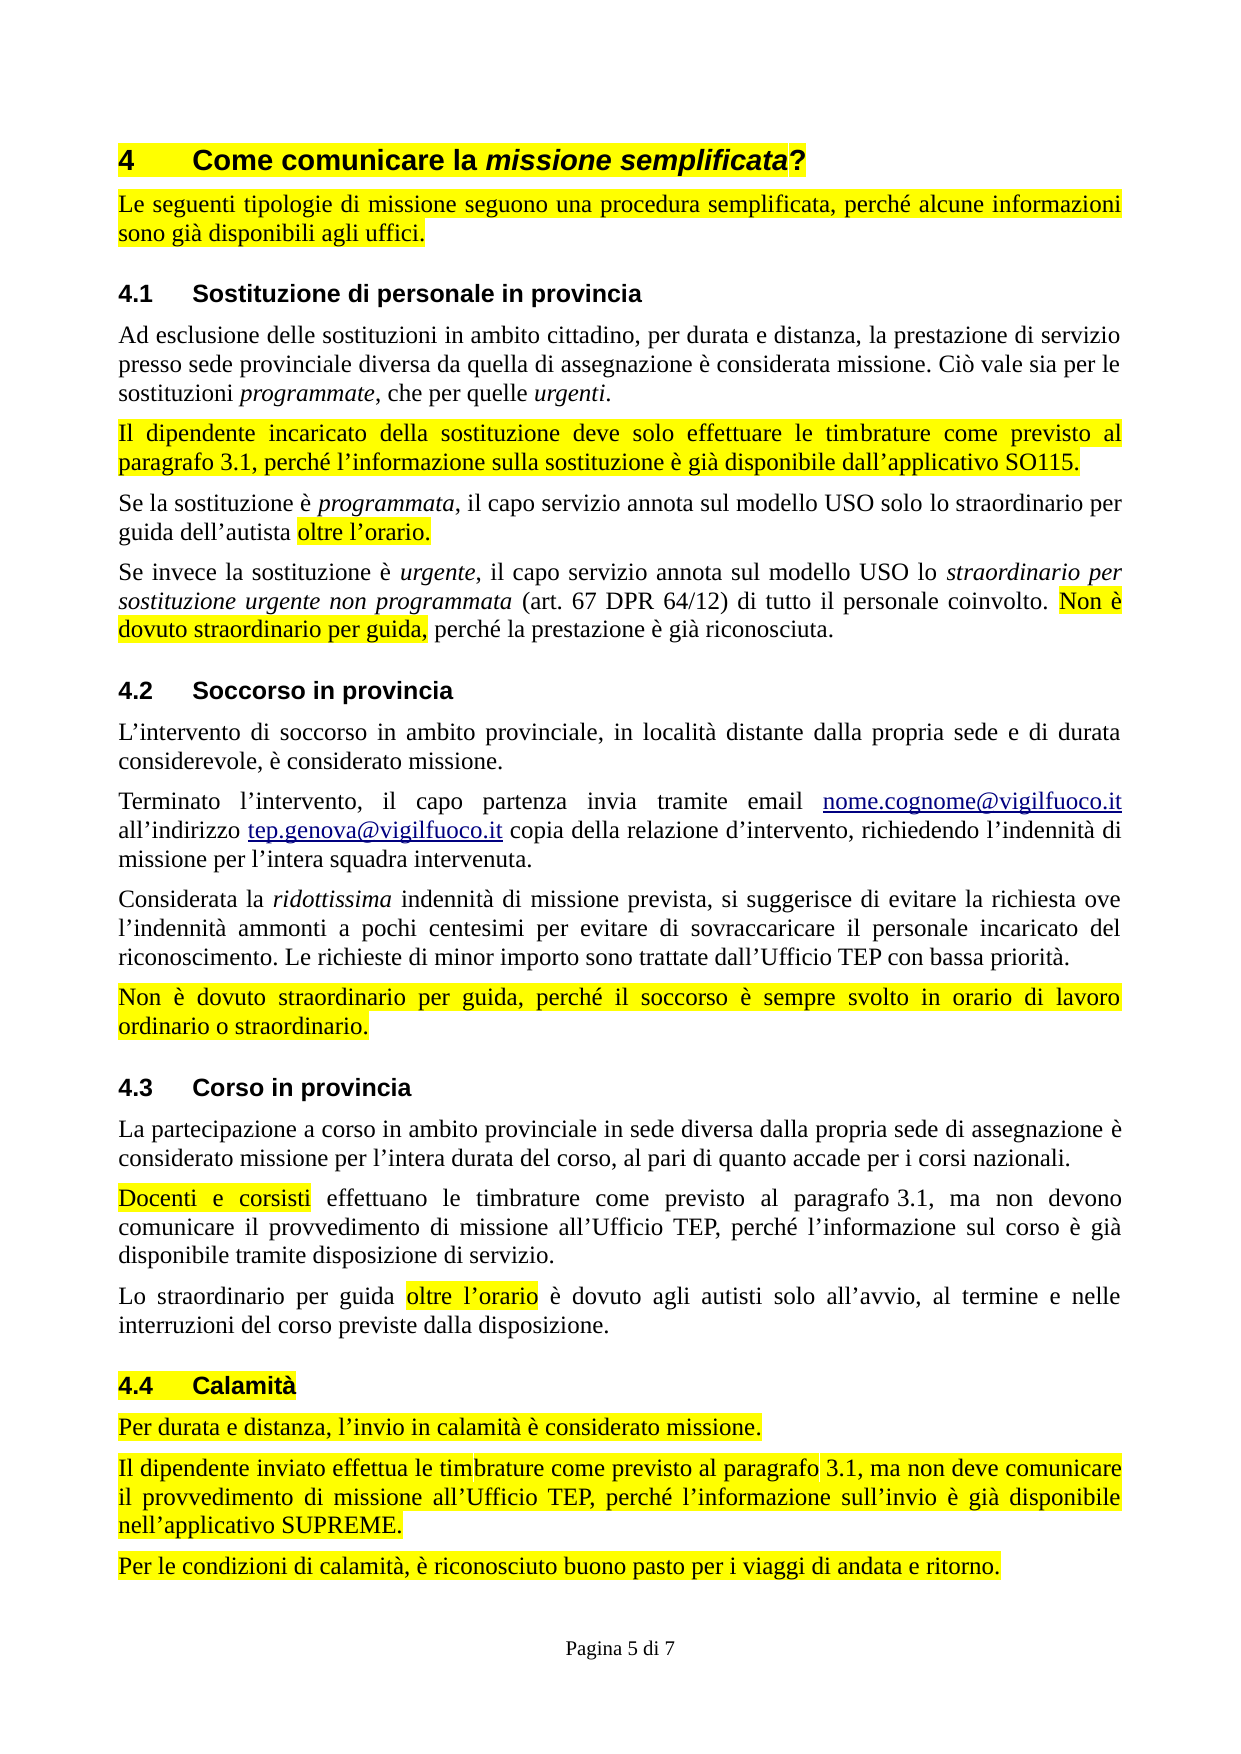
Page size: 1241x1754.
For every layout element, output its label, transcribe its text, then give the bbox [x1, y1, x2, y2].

text Le seguenti tipologie di missione seguono una procedura semplificata, perché alcune informazioni sono già disponibili agli uffici. [118, 189, 1122, 247]
subtitle Soccorso in provincia [118, 676, 1122, 705]
text Il dipendente inviato effettua le timbrature come previsto al paragrafo 3.1, ma non deve comunicare il provvedimento di missione all’Ufficio TEP, perché l’informazione sull’invio è già disponibile nell’applicativo SUPREME. [118, 1453, 1122, 1539]
text Docenti e corsisti effettuano le timbrature come previsto al paragrafo 3.1, ma non devono comunicare il provvedimento di missione all’Ufficio TEP, perché l’informazione sul corso è già disponibile tramite disposizione di servizio. [118, 1183, 1122, 1269]
text Se la sostituzione è programmata, il capo servizio annota sul modello USO solo lo straordinario per guida dell’autista oltre l’orario. [118, 488, 1122, 545]
text Ad esclusione delle sostituzioni in ambito cittadino, per durata e distanza, la prestazione di servizio presso sede provinciale diversa da quella di assegnazione è considerata missione. Ciò vale sia per le sostituzioni programmate, che per quelle urgenti. [118, 321, 1122, 407]
text Se invece la sostituzione è urgente, il capo servizio annota sul modello USO lo straordinario per sostituzione urgente non programmata (art. 67 DPR 64/12) di tutto il personale coinvolto. Non è dovuto straordinario per guida, perché la prestazione è già riconosciuta. [118, 557, 1122, 643]
text Lo straordinario per guida oltre l’orario è dovuto agli autisti solo all’avvio, al termine e nelle interruzioni del corso previste dalla disposizione. [118, 1281, 1122, 1339]
subtitle Calamità [118, 1371, 1122, 1400]
subtitle Come comunicare la missione semplificata? [118, 143, 1122, 177]
text La partecipazione a corso in ambito provinciale in sede diversa dalla propria sede di assegnazione è considerato missione per l’intera durata del corso, al pari di quanto accade per i corsi nazionali. [118, 1114, 1122, 1171]
text Il dipendente incaricato della sostituzione deve solo effettuare le timbrature come previsto al paragrafo 3.1, perché l’informazione sulla sostituzione è già disponibile dall’applicativo SO115. [118, 418, 1122, 476]
text Considerata la ridottissima indennità di missione prevista, si suggerisce di evitare la richiesta ove l’indennità ammonti a pochi centesimi per evitare di sovraccaricare il personale incaricato del riconoscimento. Le richieste di minor importo sono trattate dall’Ufficio TEP con bassa priorità. [118, 884, 1122, 971]
text Terminato l’intervento, il capo partenza invia tramite email nome.cognome@vigilfuoco.it all’indirizzo tep.genova@vigilfuoco.it copia della relazione d’intervento, richiedendo l’indennità di missione per l’intera squadra intervenuta. [118, 786, 1122, 873]
text L’intervento di soccorso in ambito provinciale, in località distante dalla propria sede e di durata considerevole, è considerato missione. [118, 717, 1122, 775]
text Per le condizioni di calamità, è riconosciuto buono pasto per i viaggi di andata e ritorno. [118, 1551, 1122, 1580]
text Per durata e distanza, l’invio in calamità è considerato missione. [118, 1412, 1122, 1441]
text Non è dovuto straordinario per guida, perché il soccorso è sempre svolto in orario di lavoro ordinario o straordinario. [118, 982, 1122, 1040]
subtitle Sostituzione di personale in provincia [118, 279, 1122, 308]
subtitle Corso in provincia [118, 1073, 1122, 1101]
